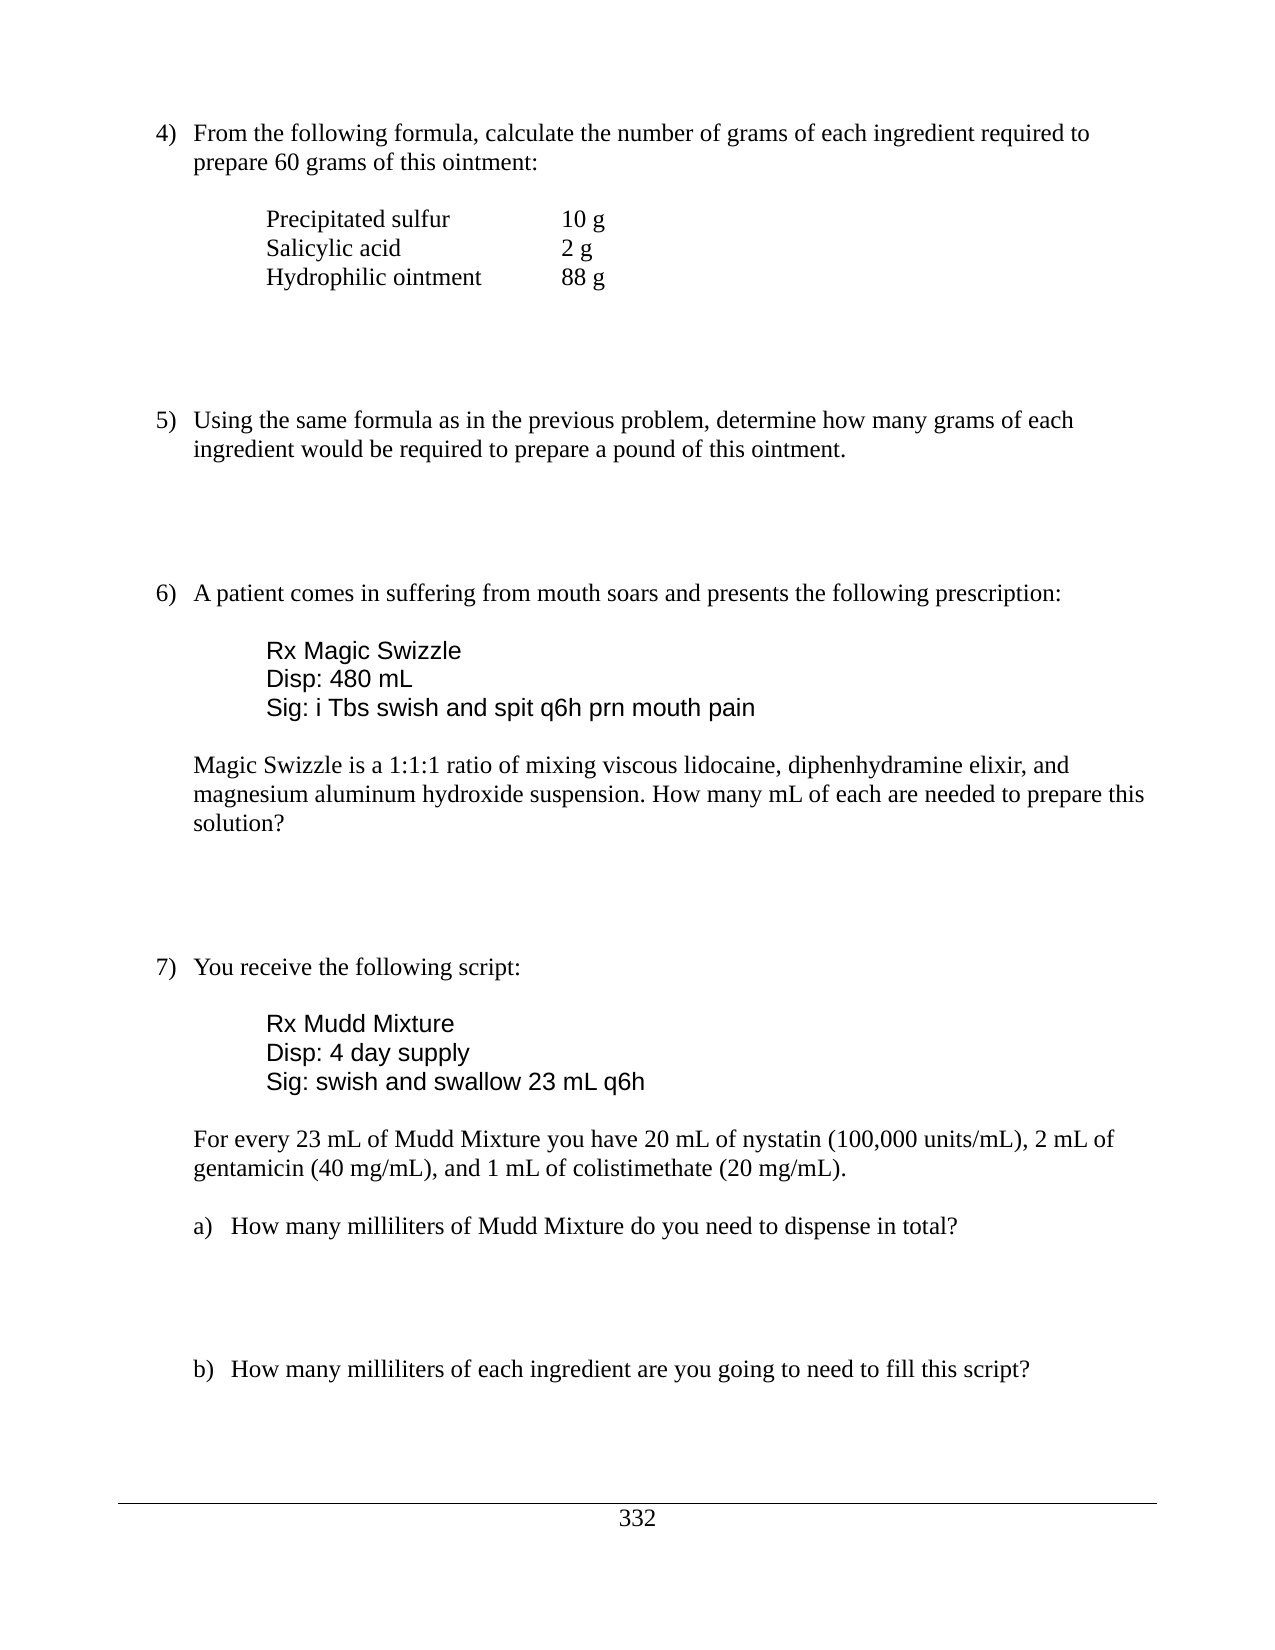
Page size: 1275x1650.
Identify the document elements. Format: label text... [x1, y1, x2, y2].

list Disp: 480 mL [228, 664, 1157, 693]
list Sig: i Tbs swish and spit q6h prn mouth pain [228, 693, 1157, 722]
list From the following formula, calculate the number of grams of each ingredient required to prepare 60 grams of this ointment: [156, 118, 1157, 176]
list Sig: swish and swallow 23 mL q6h [228, 1067, 1157, 1096]
list Rx Magic Swizzle [228, 636, 1157, 664]
list Salicylic acid 2 g [228, 233, 1157, 262]
list Disp: 4 day supply [228, 1038, 1157, 1067]
list You receive the following script: [156, 952, 1157, 981]
list How many milliliters of each ingredient are you going to need to fill this script? [193, 1354, 1157, 1383]
list Using the same formula as in the previous problem, determine how many grams of each ingredient would be required to prepare a pound of this ointment. [156, 406, 1157, 463]
list Hydrophilic ointment 88 g [228, 262, 1157, 291]
list Rx Mudd Mixture [228, 1009, 1157, 1038]
list How many milliliters of Mudd Mixture do you need to dispense in total? [193, 1211, 1157, 1239]
list Precipitated sulfur 10 g [228, 204, 1157, 233]
list A patient comes in suffering from mouth soars and presents the following prescription: [156, 578, 1157, 607]
list For every 23 mL of Mudd Mixture you have 20 mL of nystatin (100,000 units/mL), 2 mL of gentamicin (40 mg/mL), and 1 mL of colistimethate (20 mg/mL). [156, 1124, 1157, 1182]
list Magic Swizzle is a 1:1:1 ratio of mixing viscous lidocaine, diphenhydramine elixir, and magnesium aluminum hydroxide suspension. How many mL of each are needed to prepare this solution? [156, 751, 1157, 837]
